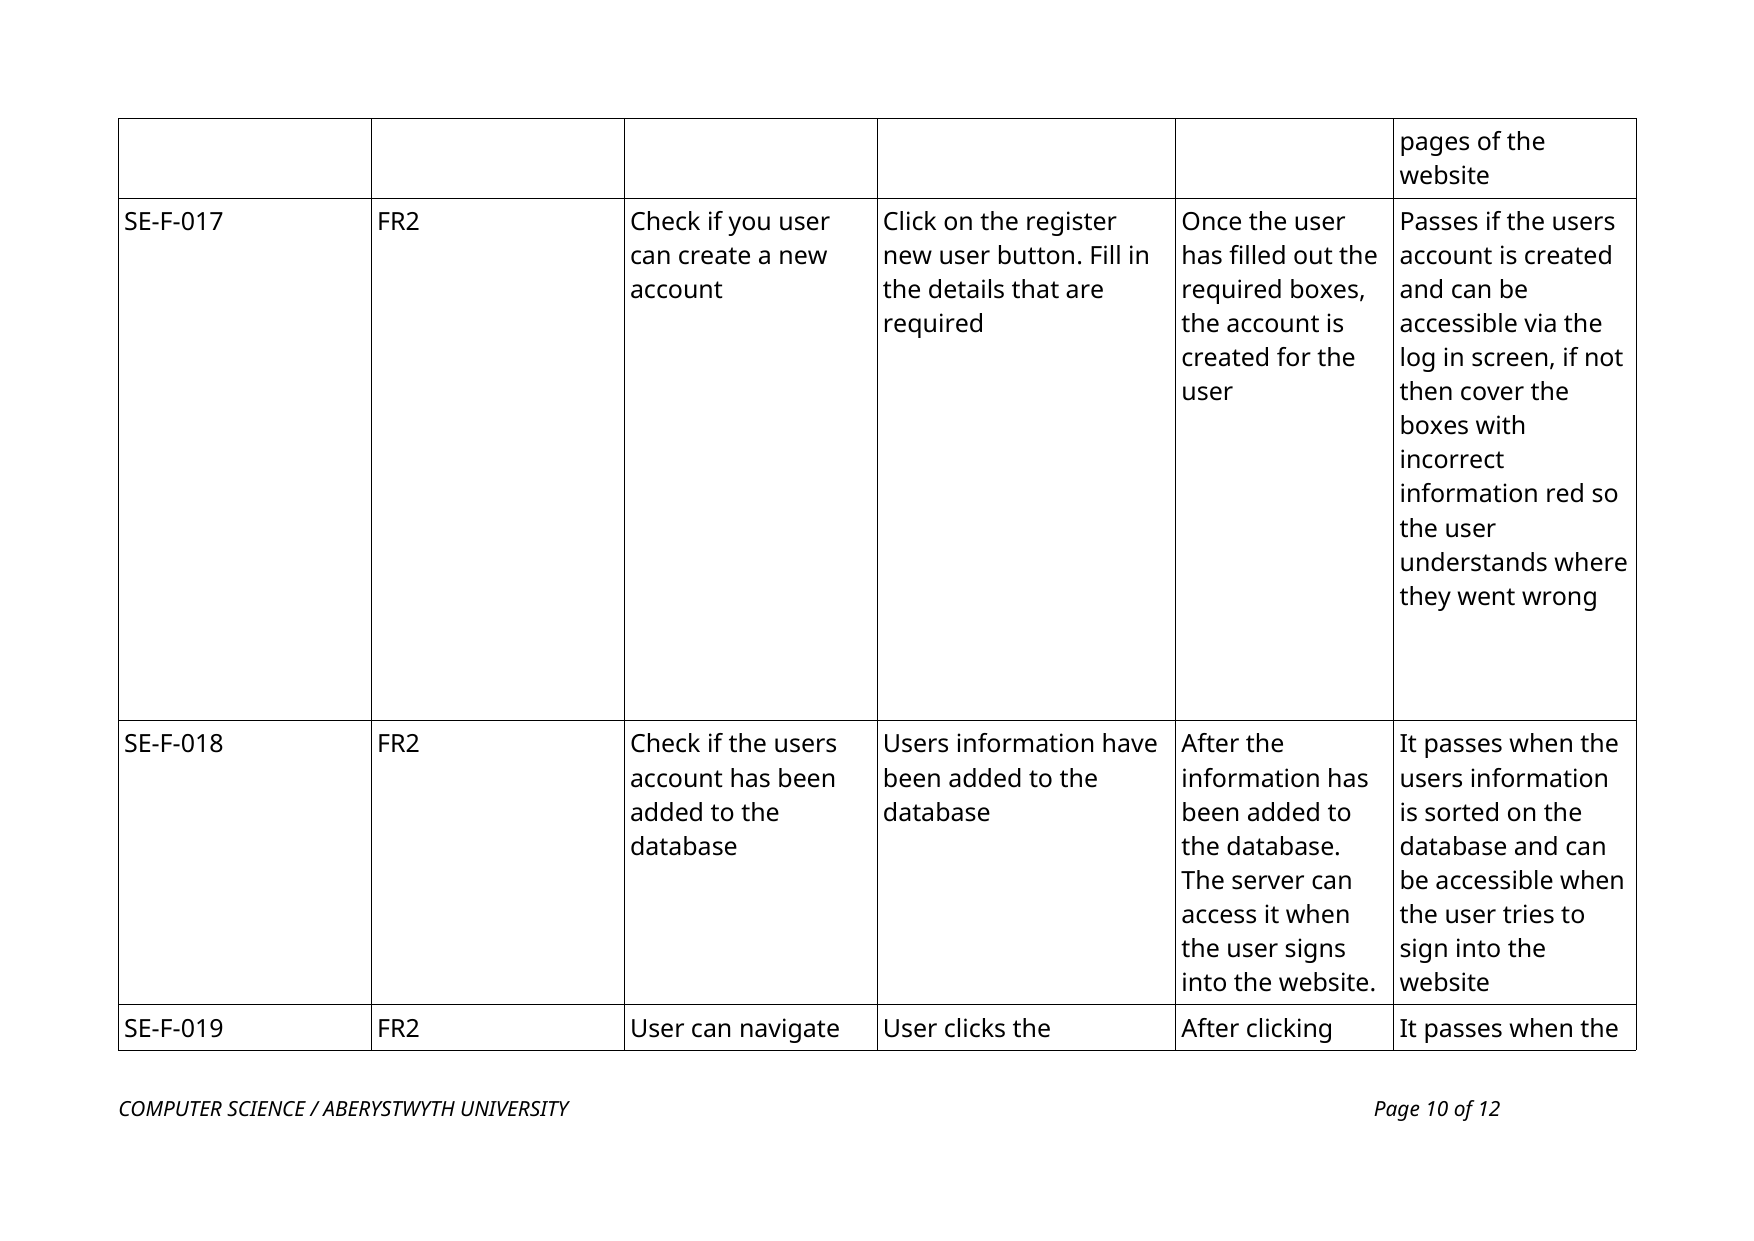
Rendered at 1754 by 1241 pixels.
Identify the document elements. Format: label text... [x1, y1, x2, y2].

table_cell FR2 [372, 721, 624, 1004]
table_cell After clicking [1176, 1005, 1393, 1050]
table_cell pages of the website [1394, 119, 1636, 198]
table_cell Click on the register new user button. Fill in the details that are required [878, 199, 1175, 720]
table_cell [119, 119, 371, 198]
table_cell User clicks the [878, 1005, 1175, 1050]
table_cell Passes if the users account is created and can be accessible via the log in screen, if not then cover the boxes with incorrect information red so the user understands where they went wrong [1394, 199, 1636, 720]
table_cell Check if the users account has been added to the database [625, 721, 877, 1004]
table_cell SE-F-018 [119, 721, 371, 1004]
table_cell User can navigate [625, 1005, 877, 1050]
table_cell SE-F-017 [119, 199, 371, 720]
table_cell FR2 [372, 1005, 624, 1050]
table_cell It passes when the users information is sorted on the database and can be accessible when the user tries to sign into the website [1394, 721, 1636, 1004]
table_cell SE-F-019 [119, 1005, 371, 1050]
table_cell Users information have been added to the database [878, 721, 1175, 1004]
table_cell [1176, 119, 1393, 198]
table_cell After the information has been added to the database. The server can access it when the user signs into the website. [1176, 721, 1393, 1004]
table_cell Check if you user can create a new account [625, 199, 877, 720]
table_cell FR2 [372, 199, 624, 720]
table_cell [878, 119, 1175, 198]
table_cell Once the user has filled out the required boxes, the account is created for the user [1176, 199, 1393, 720]
table_cell [372, 119, 624, 198]
table_cell It passes when the [1394, 1005, 1636, 1050]
table_cell [625, 119, 877, 198]
